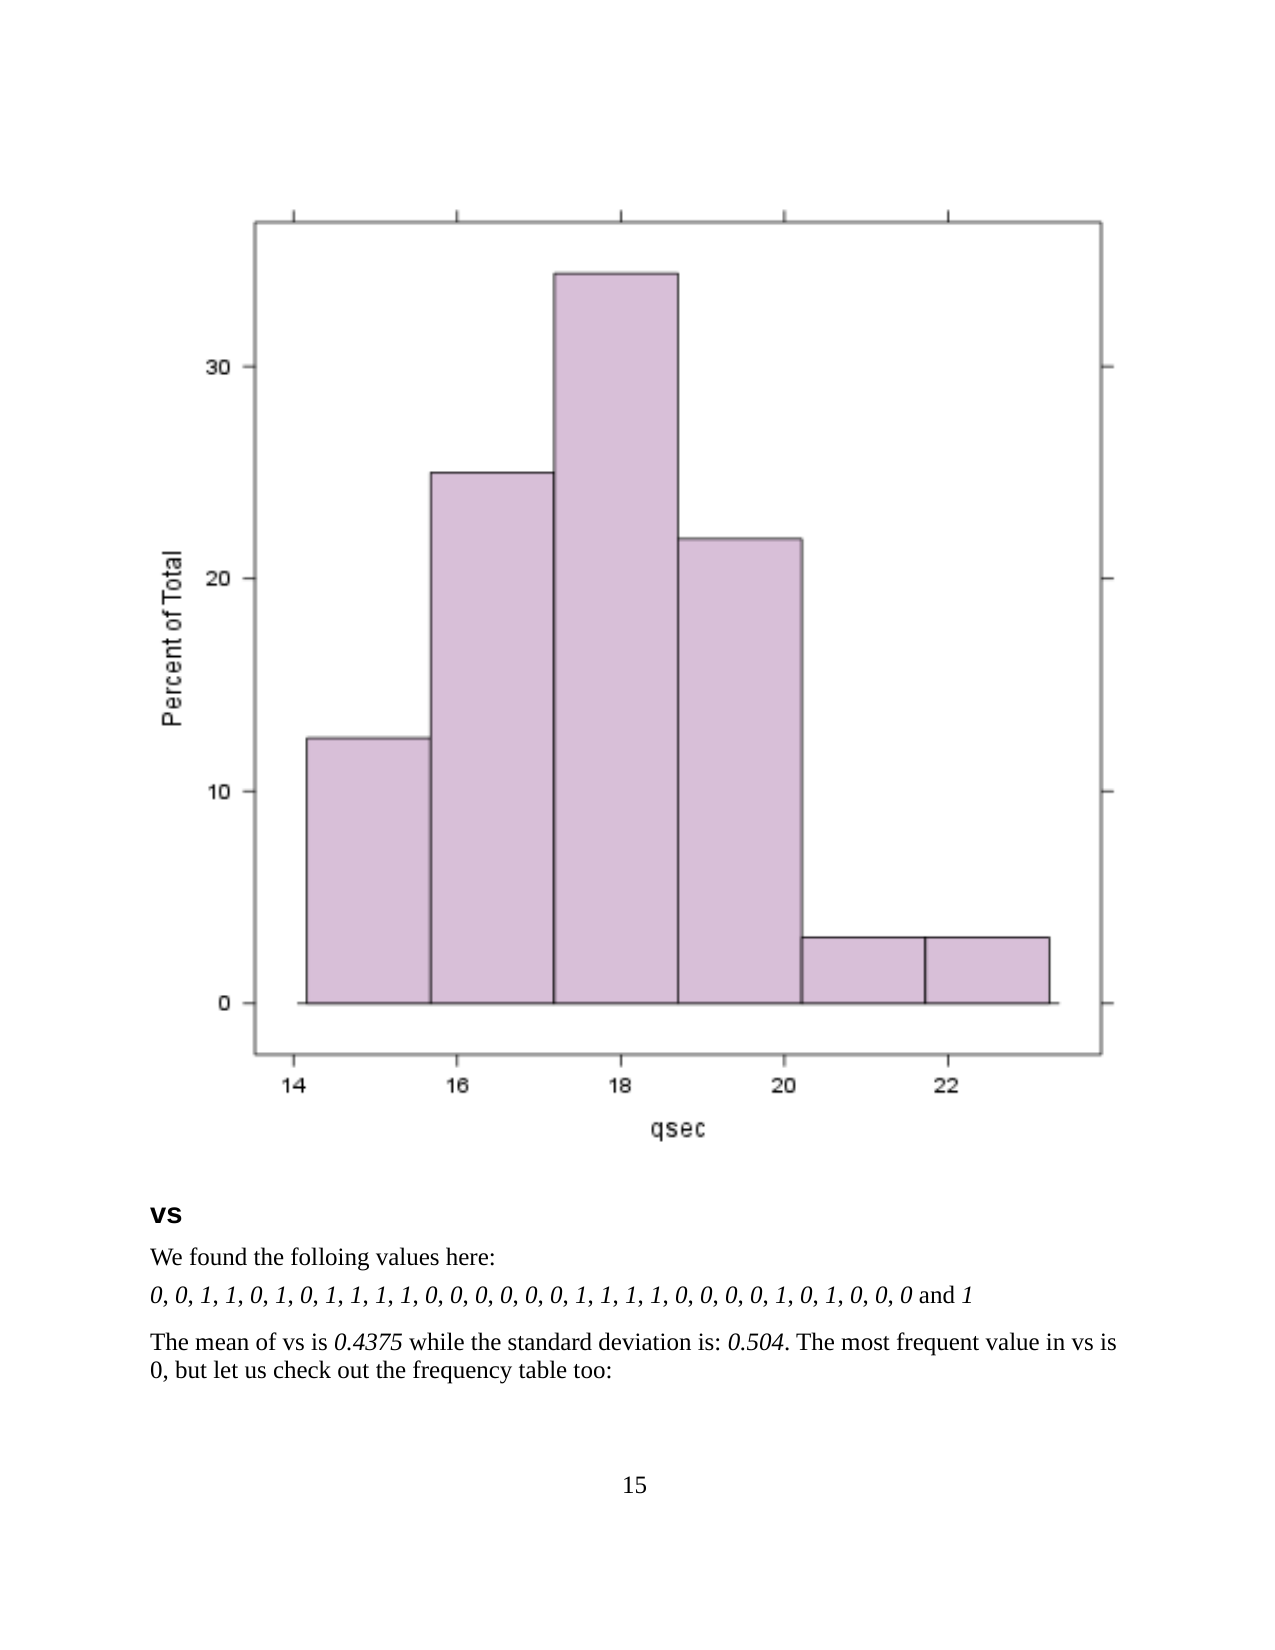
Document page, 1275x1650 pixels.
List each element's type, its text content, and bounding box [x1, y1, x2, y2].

text 0, 0, 1, 1, 0, 1, 0, 1, 1, 1, 1, 0, 0, 0, 0, 0, 0, 1, 1, 1, 1, 0, 0, 0, 0, 1, 0, 1, 0, 0, 0 and 1 [150, 1280, 1125, 1309]
picture [150, 150, 1163, 1163]
text We found the folloing values here: [150, 1242, 1125, 1271]
text The mean of vs is 0.4375 while the standard deviation is: 0.504. The most frequent value in vs is 0, but let us check out the frequency table too: [150, 1327, 1125, 1384]
subtitle vs [150, 1196, 1125, 1230]
